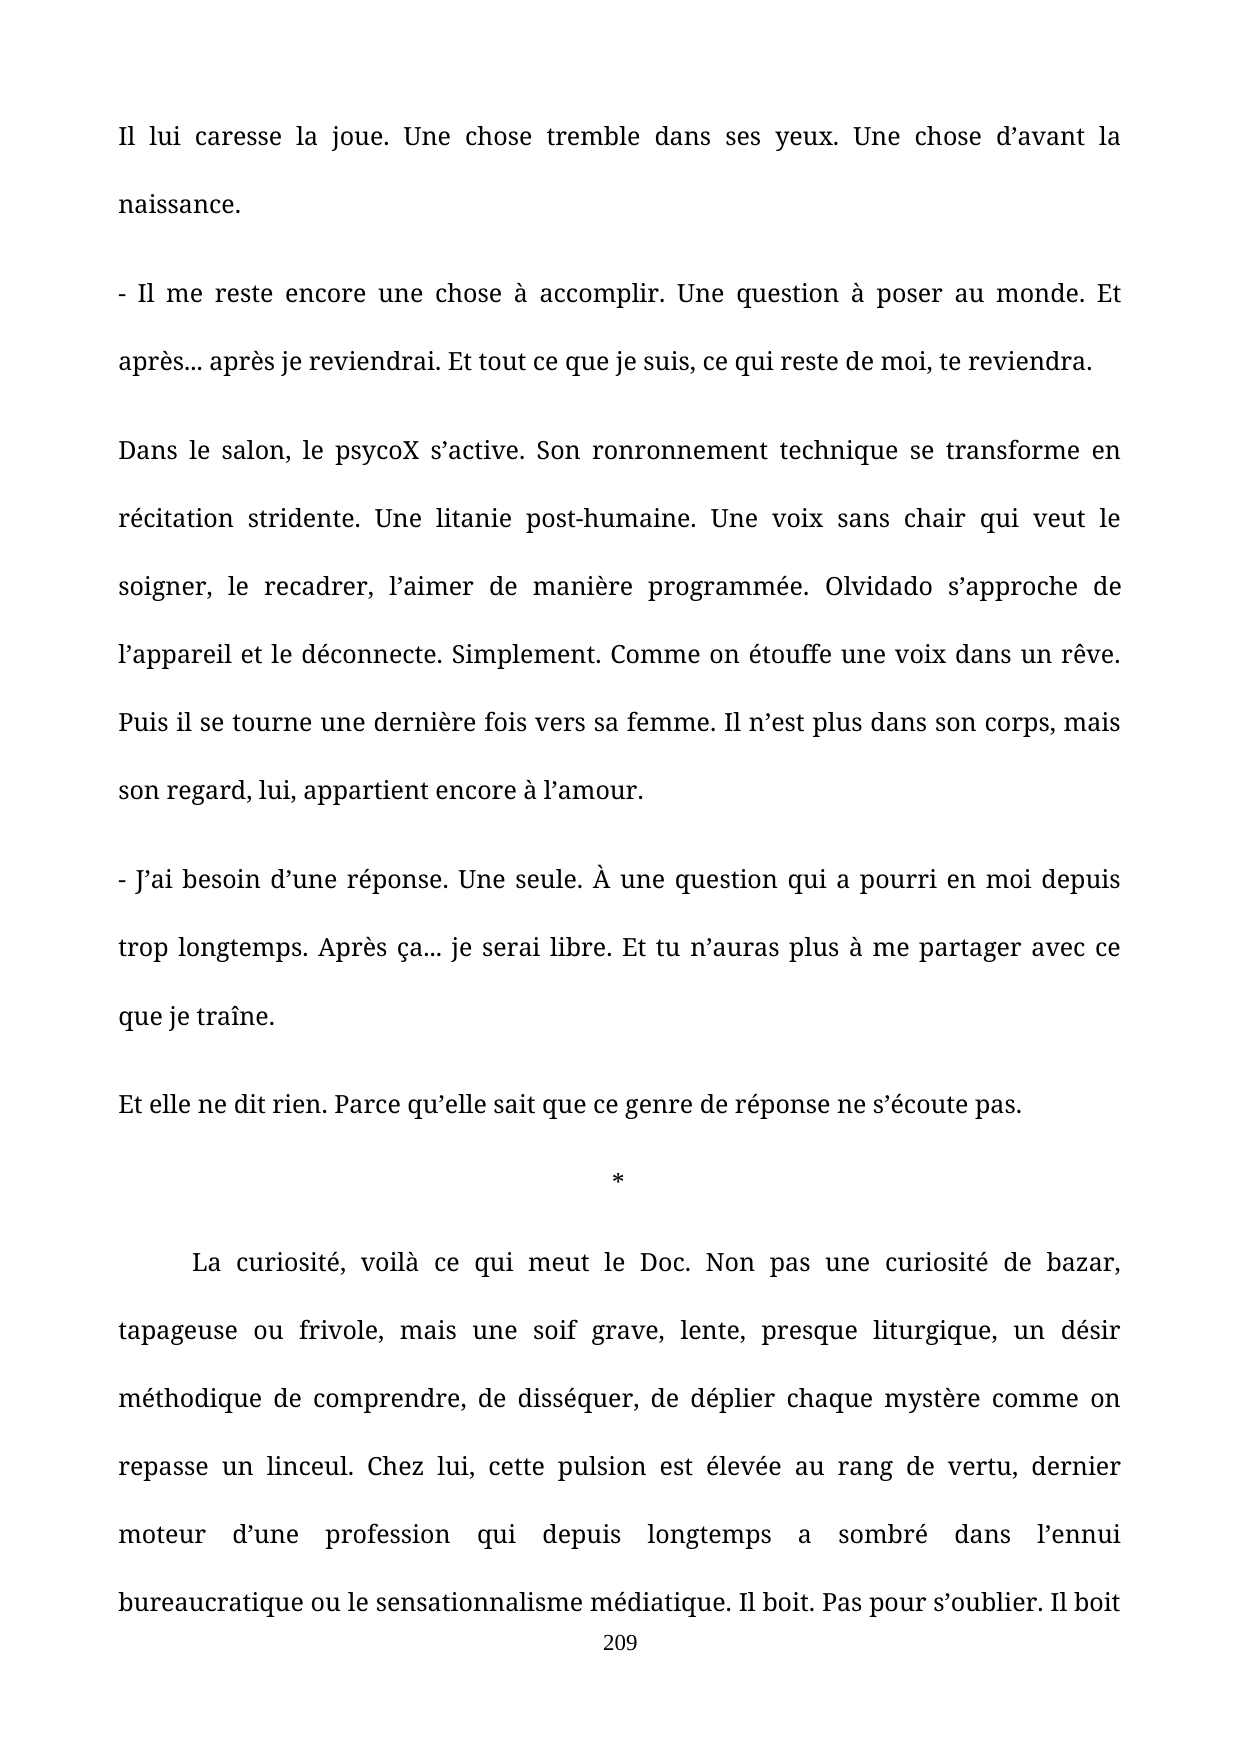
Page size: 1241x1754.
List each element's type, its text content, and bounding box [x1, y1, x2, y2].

text * [118, 1166, 1118, 1200]
text - J’ai besoin d’une réponse. Une seule. À une question qui a pourri en moi depuis trop longtemps. Après ça... je serai libre. Et tu n’auras plus à me partager avec ce que je traîne. [118, 862, 1122, 1032]
text Il lui caresse la joue. Une chose tremble dans ses yeux. Une chose d’avant la naissance. [118, 118, 1122, 220]
text Dans le salon, le psycoX s’active. Son ronronnement technique se transforme en récitation stridente. Une litanie post-humaine. Une voix sans chair qui veut le soigner, le recadrer, l’aimer de manière programmée. Olvidado s’approche de l’appareil et le déconnecte. Simplement. Comme on étouffe une voix dans un rêve. Puis il se tourne une dernière fois vers sa femme. Il n’est plus dans son corps, mais son regard, lui, appartient encore à l’amour. [118, 432, 1122, 807]
text - Il me reste encore une chose à accomplir. Une question à poser au monde. Et après... après je reviendrai. Et tout ce que je suis, ce qui reste de moi, te reviendra. [118, 275, 1122, 377]
text La curiosité, voilà ce qui meut le Doc. Non pas une curiosité de bazar, tapageuse ou frivole, mais une soif grave, lente, presque liturgique, un désir méthodique de comprendre, de disséquer, de déplier chaque mystère comme on repasse un linceul. Chez lui, cette pulsion est élevée au rang de vertu, dernier moteur d’une profession qui depuis longtemps a sombré dans l’ennui bureaucratique ou le sensationnalisme médiatique. Il boit. Pas pour s’oublier. Il boit [118, 1244, 1122, 1619]
text Et elle ne dit rien. Parce qu’elle sait que ce genre de réponse ne s’écoute pas. [118, 1087, 1122, 1121]
